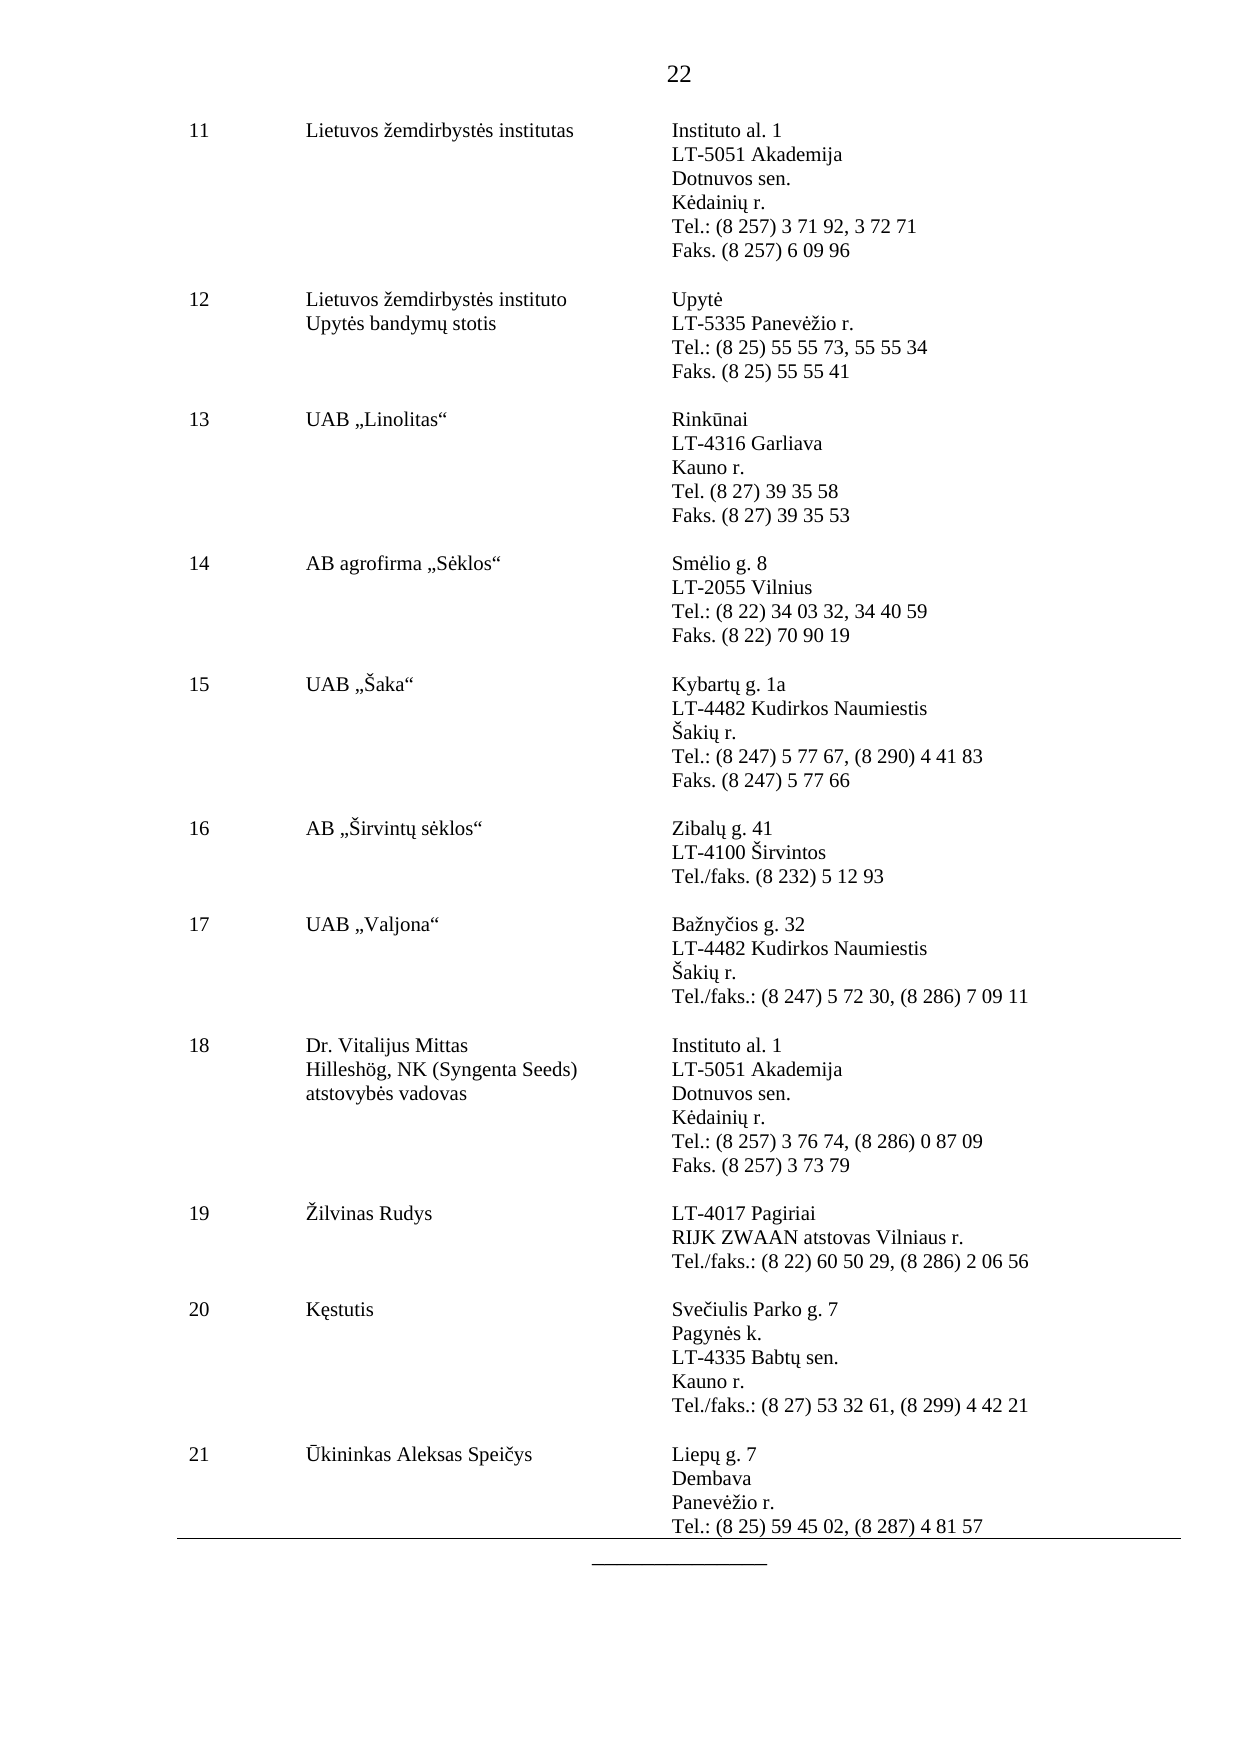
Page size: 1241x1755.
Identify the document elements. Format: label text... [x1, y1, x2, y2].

table_cell Šakių r. [660, 960, 1181, 984]
table_cell Tel.: (8 25) 55 55 73, 55 55 34 [660, 335, 1181, 359]
table_cell [294, 1490, 660, 1514]
table_cell Upytės bandymų stotis [294, 311, 660, 335]
table_cell [177, 190, 294, 214]
table_cell [177, 1321, 294, 1345]
table_cell [294, 239, 660, 262]
table_cell [294, 335, 660, 359]
table_cell [660, 792, 1181, 816]
table_cell [177, 503, 294, 527]
table_cell Tel.: (8 257) 3 76 74, (8 286) 0 87 09 [660, 1129, 1181, 1153]
table_cell [294, 840, 660, 864]
table_cell [177, 1129, 294, 1153]
table_cell Dotnuvos sen. [660, 1081, 1181, 1105]
table_cell 15 [177, 672, 294, 696]
table_cell [177, 1009, 294, 1032]
table_cell Tel.: (8 257) 3 71 92, 3 72 71 [660, 214, 1181, 238]
table_cell [294, 864, 660, 888]
table_cell [294, 984, 660, 1008]
table_cell Kauno r. [660, 455, 1181, 479]
table_cell [294, 720, 660, 744]
table_cell [177, 1273, 294, 1297]
table_cell [177, 1081, 294, 1105]
table_cell [294, 624, 660, 647]
table_cell [294, 888, 660, 912]
table_cell Faks. (8 247) 5 77 66 [660, 768, 1181, 792]
table_cell [660, 1273, 1181, 1297]
table_cell [660, 263, 1181, 287]
table_cell [294, 383, 660, 407]
table_cell [294, 1418, 660, 1442]
table_cell [177, 599, 294, 623]
table_cell AB „Širvintų sėklos“ [294, 816, 660, 840]
table_cell [177, 792, 294, 816]
table_cell [177, 720, 294, 744]
table_cell [177, 1369, 294, 1393]
table_cell Hilleshög, NK (Syngenta Seeds) [294, 1057, 660, 1081]
table_cell [294, 1514, 660, 1538]
table_cell [177, 575, 294, 599]
table_cell Tel./faks. (8 232) 5 12 93 [660, 864, 1181, 888]
table_cell Kauno r. [660, 1369, 1181, 1393]
table_cell 11 [177, 118, 294, 142]
table_cell [177, 744, 294, 768]
table_cell [177, 1057, 294, 1081]
table_cell [177, 1490, 294, 1514]
table_cell [294, 263, 660, 287]
table_cell UAB „Valjona“ [294, 912, 660, 936]
table_cell 13 [177, 407, 294, 431]
table_cell [294, 166, 660, 190]
table_cell LT-5335 Panevėžio r. [660, 311, 1181, 335]
table_cell [177, 864, 294, 888]
table_cell Pagynės k. [660, 1321, 1181, 1345]
table_cell Tel.: (8 247) 5 77 67, (8 290) 4 41 83 [660, 744, 1181, 768]
table_cell Upytė [660, 287, 1181, 311]
table_cell [177, 1466, 294, 1490]
table_cell Svečiulis Parko g. 7 [660, 1297, 1181, 1321]
table_cell [177, 1249, 294, 1273]
table_cell [177, 624, 294, 647]
table_cell [294, 503, 660, 527]
table_cell 12 [177, 287, 294, 311]
table_cell [177, 263, 294, 287]
table_cell Faks. (8 257) 6 09 96 [660, 239, 1181, 262]
table_cell [177, 984, 294, 1008]
table_cell Tel.: (8 22) 34 03 32, 34 40 59 [660, 599, 1181, 623]
table_cell [294, 1321, 660, 1345]
table_cell Ūkininkas Aleksas Speičys [294, 1442, 660, 1466]
table_cell Šakių r. [660, 720, 1181, 744]
table_cell LT-5051 Akademija [660, 142, 1181, 166]
table_cell [294, 479, 660, 503]
table_cell [294, 792, 660, 816]
table_cell [294, 1394, 660, 1417]
table_cell LT-4017 Pagiriai [660, 1201, 1181, 1225]
table_cell [177, 527, 294, 551]
table_cell [177, 840, 294, 864]
table_cell [177, 359, 294, 383]
table_cell [660, 1418, 1181, 1442]
table_cell LT-4335 Babtų sen. [660, 1345, 1181, 1369]
table_cell [177, 383, 294, 407]
table_cell Lietuvos žemdirbystės instituto [294, 287, 660, 311]
table_cell LT-4316 Garliava [660, 431, 1181, 455]
table_cell [177, 1153, 294, 1177]
table_cell [177, 768, 294, 792]
table_cell [177, 142, 294, 166]
table_cell [177, 479, 294, 503]
table_cell [294, 1273, 660, 1297]
table_cell Kėdainių r. [660, 190, 1181, 214]
table_cell [294, 190, 660, 214]
table_cell [294, 696, 660, 720]
table_cell [294, 142, 660, 166]
table_cell [294, 1249, 660, 1273]
table_cell [294, 359, 660, 383]
table_cell [294, 744, 660, 768]
table_cell Lietuvos žemdirbystės institutas [294, 118, 660, 142]
table_cell [177, 648, 294, 672]
table_cell Tel./faks.: (8 247) 5 72 30, (8 286) 7 09 11 [660, 984, 1181, 1008]
table_cell LT-4100 Širvintos [660, 840, 1181, 864]
table_cell atstovybės vadovas [294, 1081, 660, 1105]
table_cell [177, 166, 294, 190]
table_cell Tel./faks.: (8 27) 53 32 61, (8 299) 4 42 21 [660, 1394, 1181, 1417]
table_cell Liepų g. 7 [660, 1442, 1181, 1466]
table_cell [660, 648, 1181, 672]
table_cell 14 [177, 551, 294, 575]
table_cell [660, 383, 1181, 407]
table_cell [294, 575, 660, 599]
table_cell Dembava [660, 1466, 1181, 1490]
table_cell Panevėžio r. [660, 1490, 1181, 1514]
table_cell Rinkūnai [660, 407, 1181, 431]
table_cell 18 [177, 1033, 294, 1057]
table_cell Faks. (8 257) 3 73 79 [660, 1153, 1181, 1177]
table_cell [177, 960, 294, 984]
table_cell Kėdainių r. [660, 1105, 1181, 1129]
table_cell Tel. (8 27) 39 35 58 [660, 479, 1181, 503]
table_cell [177, 696, 294, 720]
table_cell [177, 936, 294, 960]
table_cell RIJK ZWAAN atstovas Vilniaus r. [660, 1225, 1181, 1249]
table_cell Tel.: (8 25) 59 45 02, (8 287) 4 81 57 [660, 1514, 1181, 1538]
table_cell 20 [177, 1297, 294, 1321]
table_cell Smėlio g. 8 [660, 551, 1181, 575]
table_cell UAB „Šaka“ [294, 672, 660, 696]
table_cell [294, 1345, 660, 1369]
table_cell [177, 455, 294, 479]
table_cell Kęstutis [294, 1297, 660, 1321]
table_cell [294, 1129, 660, 1153]
table_cell [294, 936, 660, 960]
table_cell [177, 1105, 294, 1129]
table_cell AB agrofirma „Sėklos“ [294, 551, 660, 575]
table_cell LT-2055 Vilnius [660, 575, 1181, 599]
table_cell Bažnyčios g. 32 [660, 912, 1181, 936]
table_cell [177, 431, 294, 455]
table_cell Zibalų g. 41 [660, 816, 1181, 840]
table_cell [177, 1345, 294, 1369]
table_cell [660, 1009, 1181, 1032]
table_cell LT-4482 Kudirkos Naumiestis [660, 936, 1181, 960]
table_cell [294, 960, 660, 984]
table_cell LT-5051 Akademija [660, 1057, 1181, 1081]
table_cell 17 [177, 912, 294, 936]
table_cell [294, 214, 660, 238]
table_cell [177, 311, 294, 335]
table_cell Instituto al. 1 [660, 118, 1181, 142]
table_cell [177, 239, 294, 262]
table_cell [177, 1394, 294, 1417]
table_cell [294, 1177, 660, 1201]
table_cell [294, 455, 660, 479]
table_cell [660, 888, 1181, 912]
table_cell Kybartų g. 1a [660, 672, 1181, 696]
table_cell [294, 1225, 660, 1249]
table_cell UAB „Linolitas“ [294, 407, 660, 431]
table_cell [294, 1153, 660, 1177]
table_cell [294, 768, 660, 792]
table_cell Dotnuvos sen. [660, 166, 1181, 190]
table_cell [294, 431, 660, 455]
table_cell [294, 1105, 660, 1129]
table_cell [294, 599, 660, 623]
text ______________ [177, 1539, 1181, 1568]
table_cell [294, 648, 660, 672]
table_cell [294, 1009, 660, 1032]
table_cell Tel./faks.: (8 22) 60 50 29, (8 286) 2 06 56 [660, 1249, 1181, 1273]
table_cell [177, 1225, 294, 1249]
table_cell 21 [177, 1442, 294, 1466]
table_cell [177, 1514, 294, 1538]
table_cell [660, 527, 1181, 551]
table_cell LT-4482 Kudirkos Naumiestis [660, 696, 1181, 720]
table_cell Žilvinas Rudys [294, 1201, 660, 1225]
table_cell [294, 1466, 660, 1490]
table_cell Faks. (8 25) 55 55 41 [660, 359, 1181, 383]
table_cell [177, 335, 294, 359]
table_cell [294, 1369, 660, 1393]
table_cell [660, 1177, 1181, 1201]
table_cell [177, 1177, 294, 1201]
table_cell 19 [177, 1201, 294, 1225]
table_cell Instituto al. 1 [660, 1033, 1181, 1057]
table_cell Dr. Vitalijus Mittas [294, 1033, 660, 1057]
table_cell [294, 527, 660, 551]
table_cell 16 [177, 816, 294, 840]
table_cell [177, 888, 294, 912]
table_cell Faks. (8 27) 39 35 53 [660, 503, 1181, 527]
table_cell Faks. (8 22) 70 90 19 [660, 624, 1181, 647]
table_cell [177, 214, 294, 238]
table_cell [177, 1418, 294, 1442]
